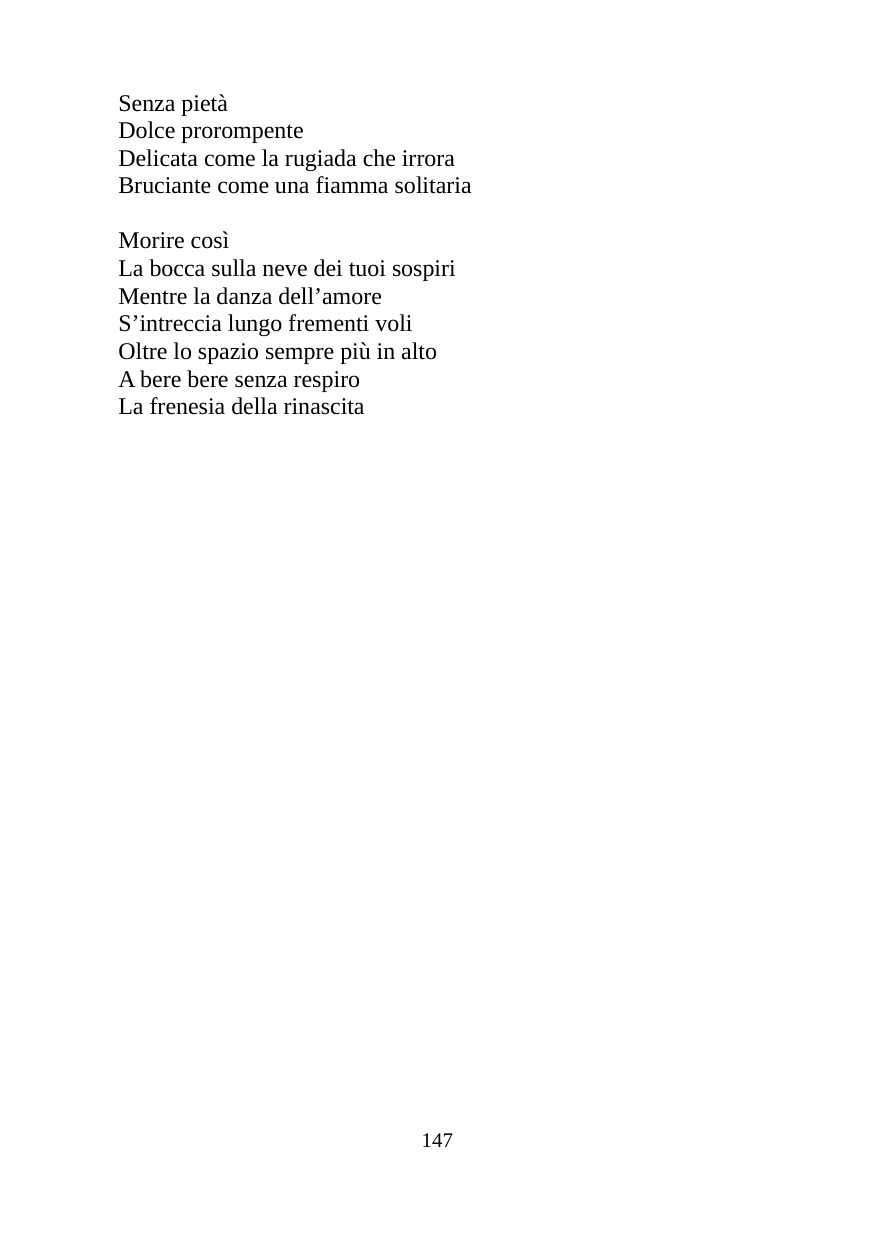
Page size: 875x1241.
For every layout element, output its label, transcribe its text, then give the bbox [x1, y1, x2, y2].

text Morire così [88, 227, 786, 254]
text La frenesia della rinascita [88, 392, 786, 420]
text Bruciante come una fiamma solitaria [88, 171, 786, 199]
text Delicata come la rugiada che irrora [88, 144, 786, 171]
text Mentre la danza dell’amore [88, 282, 786, 309]
text Senza pietà [88, 88, 786, 116]
text Oltre lo spazio sempre più in alto [88, 337, 786, 364]
text S’intreccia lungo frementi voli [88, 309, 786, 337]
text A bere bere senza respiro [88, 364, 786, 392]
text Dolce prorompente [88, 116, 786, 144]
text La bocca sulla neve dei tuoi sospiri [88, 254, 786, 282]
